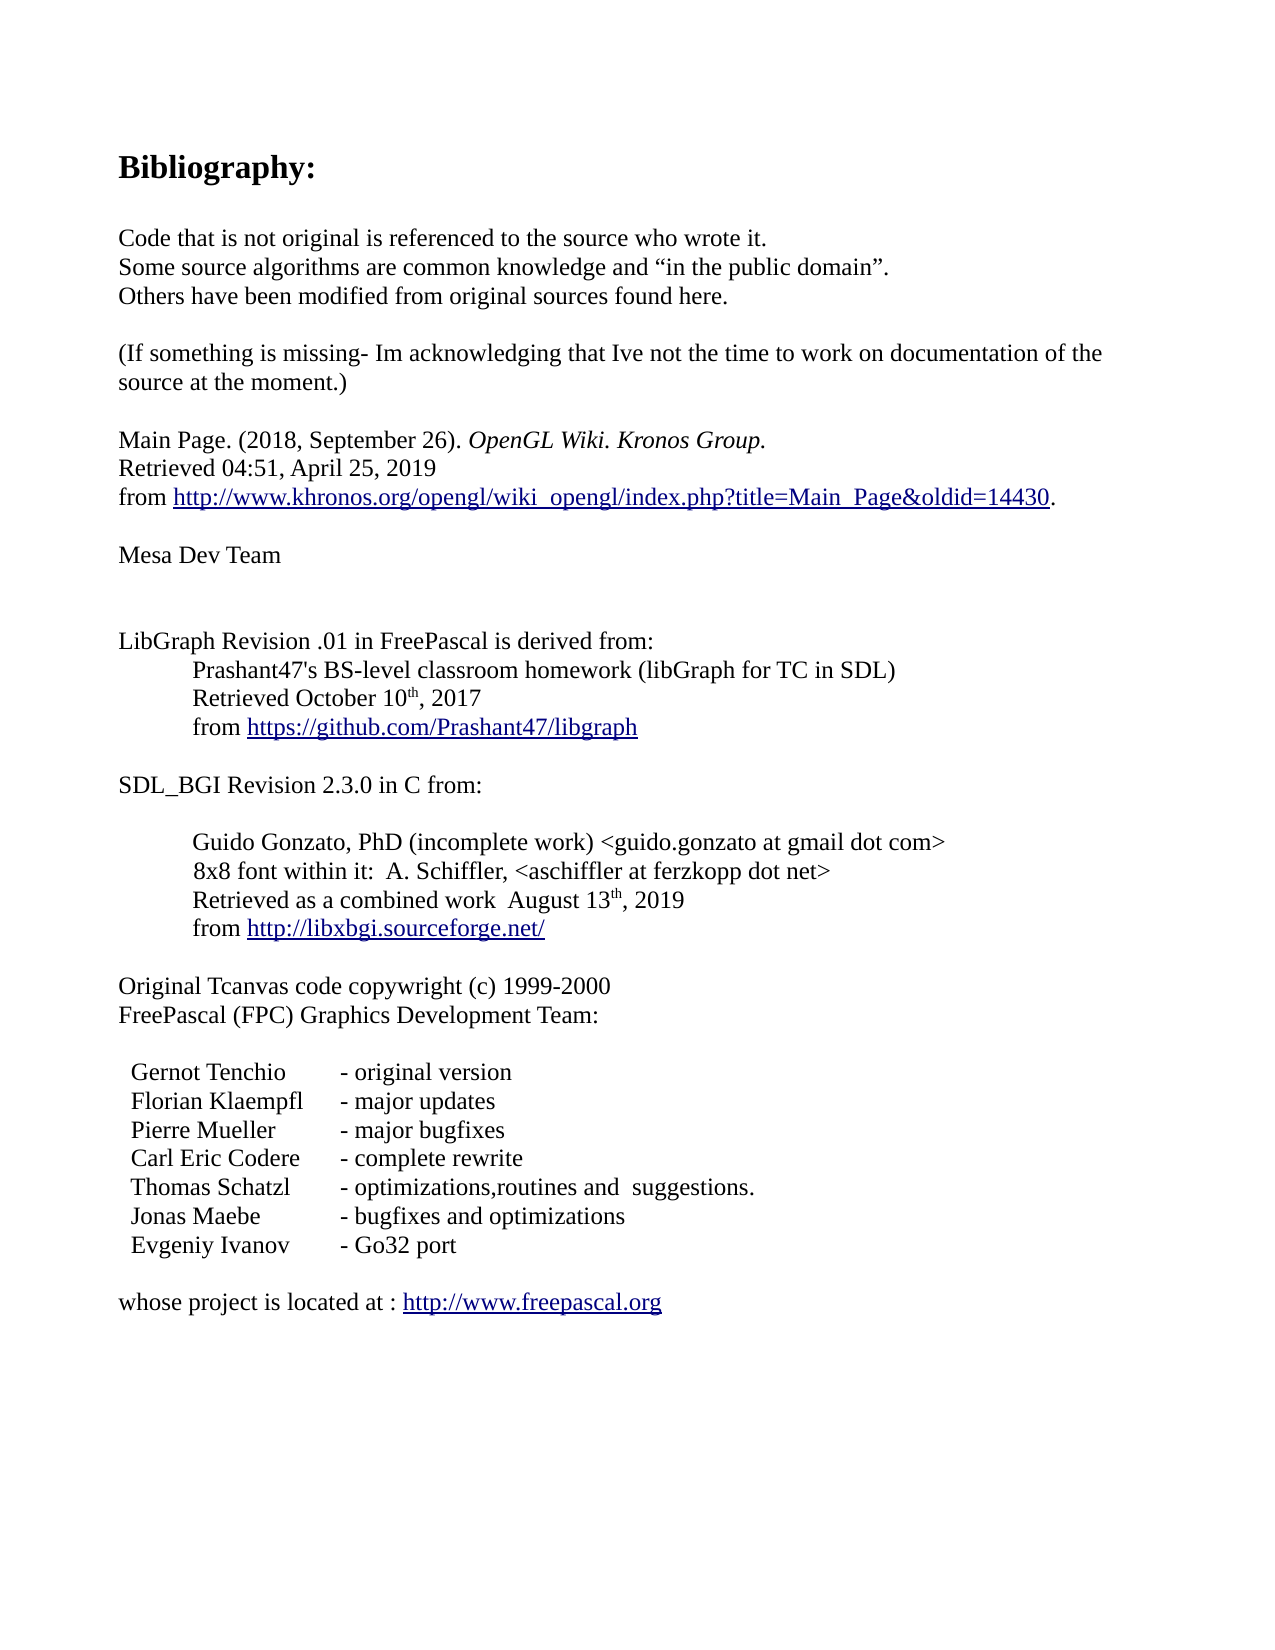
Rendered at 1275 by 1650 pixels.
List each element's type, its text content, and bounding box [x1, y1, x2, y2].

text from http://libxbgi.sourceforge.net/ [118, 913, 1157, 942]
text 8x8 font within it: A. Schiffler, <aschiffler at ferzkopp dot net> [118, 856, 1157, 885]
text Jonas Maebe - bugfixes and optimizations [118, 1201, 1157, 1230]
text Main Page. (2018, September 26). OpenGL Wiki. Kronos Group. [118, 425, 1157, 453]
text Pierre Mueller - major bugfixes [118, 1115, 1157, 1143]
text Gernot Tenchio - original version [118, 1057, 1157, 1086]
text FreePascal (FPC) Graphics Development Team: [118, 1000, 1157, 1028]
text Prashant47's BS-level classroom homework (libGraph for TC in SDL) [118, 655, 1157, 683]
text Retrieved October 10th, 2017 [118, 683, 1157, 712]
text Florian Klaempfl - major updates [118, 1086, 1157, 1115]
text SDL_BGI Revision 2.3.0 in C from: [118, 770, 1157, 798]
text Carl Eric Codere - complete rewrite [118, 1143, 1157, 1172]
text Guido Gonzato, PhD (incomplete work) <guido.gonzato at gmail dot com> [118, 827, 1157, 856]
text Code that is not original is referenced to the source who wrote it. [118, 223, 1157, 252]
text Mesa Dev Team [118, 540, 1157, 568]
text from https://github.com/Prashant47/libgraph [118, 712, 1157, 741]
text Retrieved 04:51, April 25, 2019 [118, 453, 1157, 482]
text (If something is missing- Im acknowledging that Ive not the time to work on documentation of the source at the moment.) [118, 338, 1157, 396]
text whose project is located at : http://www.freepascal.org [118, 1287, 1157, 1316]
text LibGraph Revision .01 in FreePascal is derived from: [118, 626, 1157, 655]
text from http://www.khronos.org/opengl/wiki_opengl/index.php?title=Main_Page&oldid=14430. [118, 482, 1157, 511]
text Thomas Schatzl - optimizations,routines and suggestions. [118, 1172, 1157, 1201]
text Retrieved as a combined work August 13th, 2019 [118, 885, 1157, 913]
text Evgeniy Ivanov - Go32 port [118, 1230, 1157, 1258]
text Bibliography: [118, 147, 1157, 185]
text Original Tcanvas code copywright (c) 1999-2000 [118, 971, 1157, 1000]
text Others have been modified from original sources found here. [118, 281, 1157, 310]
text Some source algorithms are common knowledge and “in the public domain”. [118, 252, 1157, 281]
